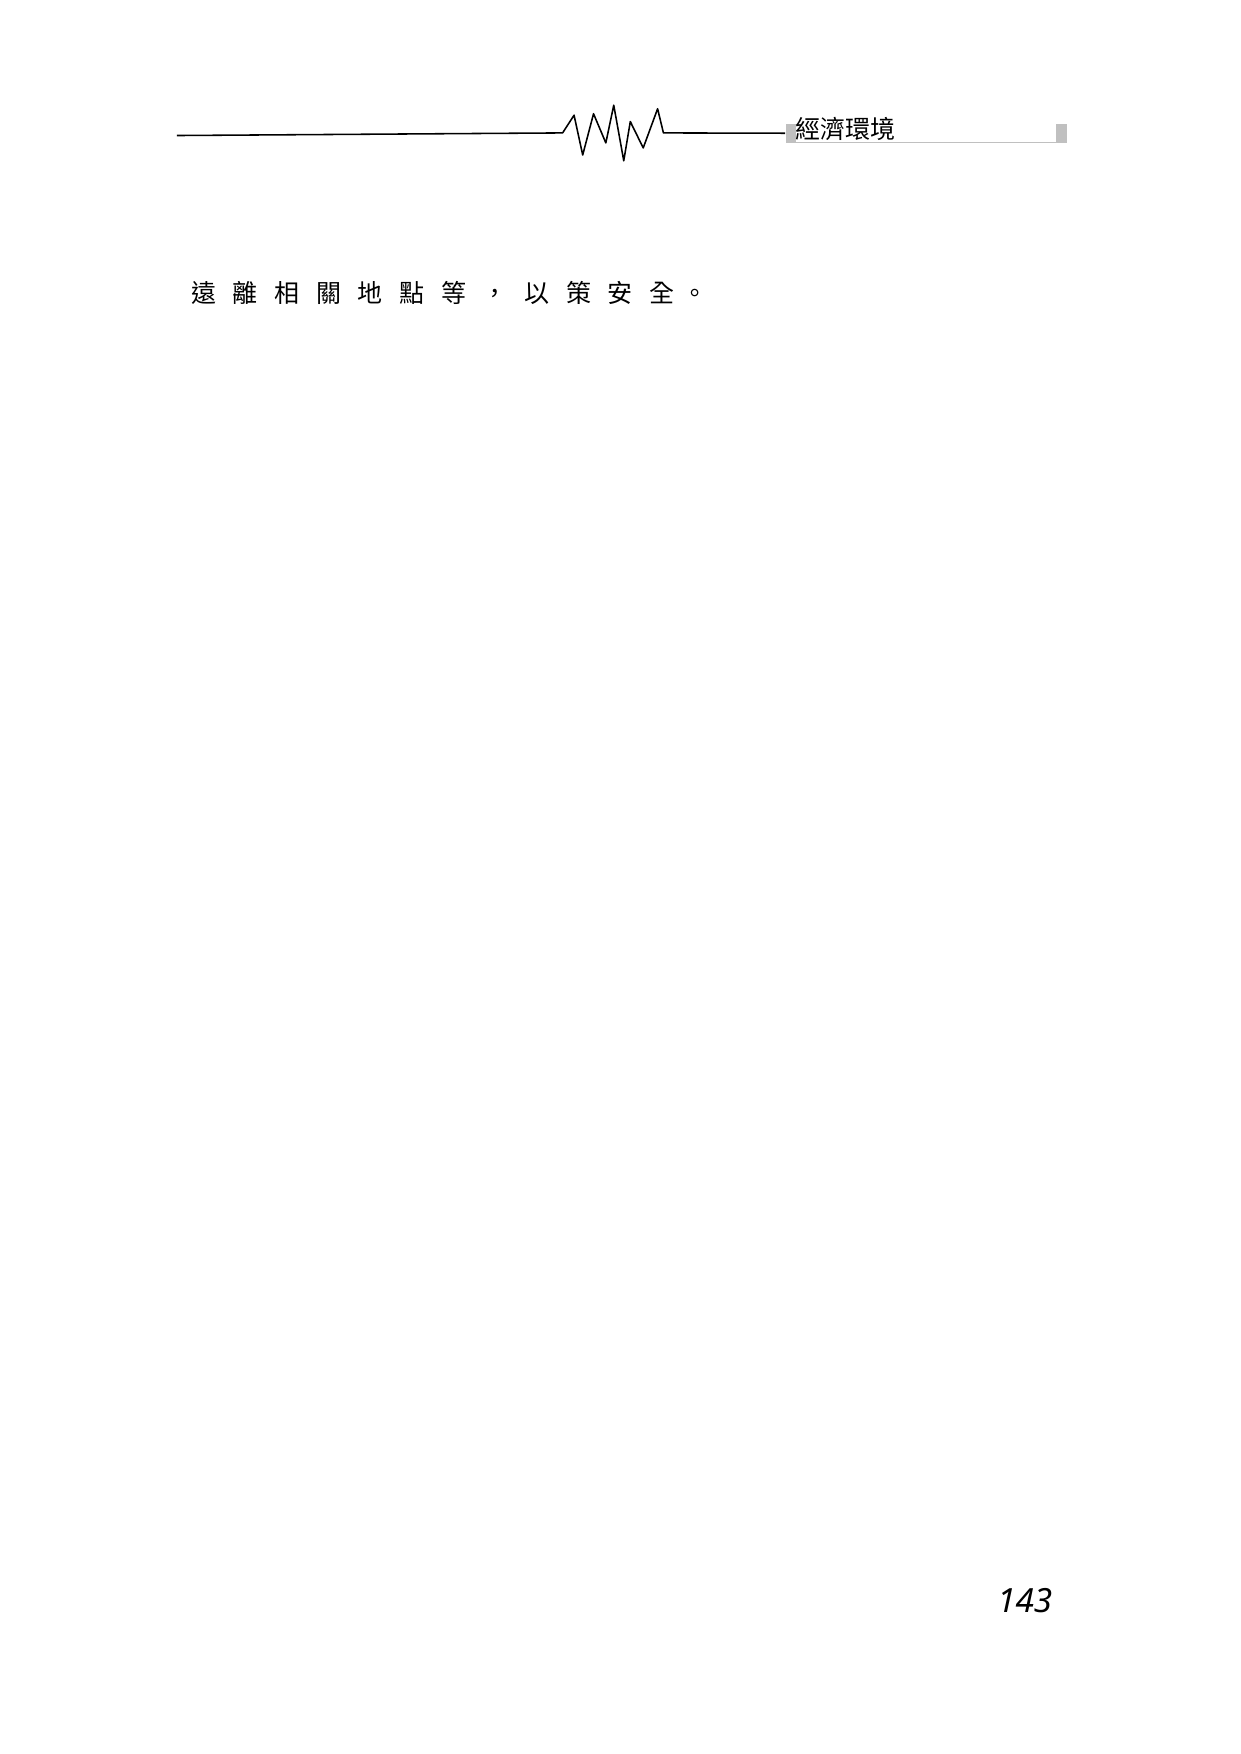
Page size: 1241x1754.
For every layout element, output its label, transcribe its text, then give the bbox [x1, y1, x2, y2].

text 遠離相關地點等，以策安全。 [183, 250, 1058, 313]
